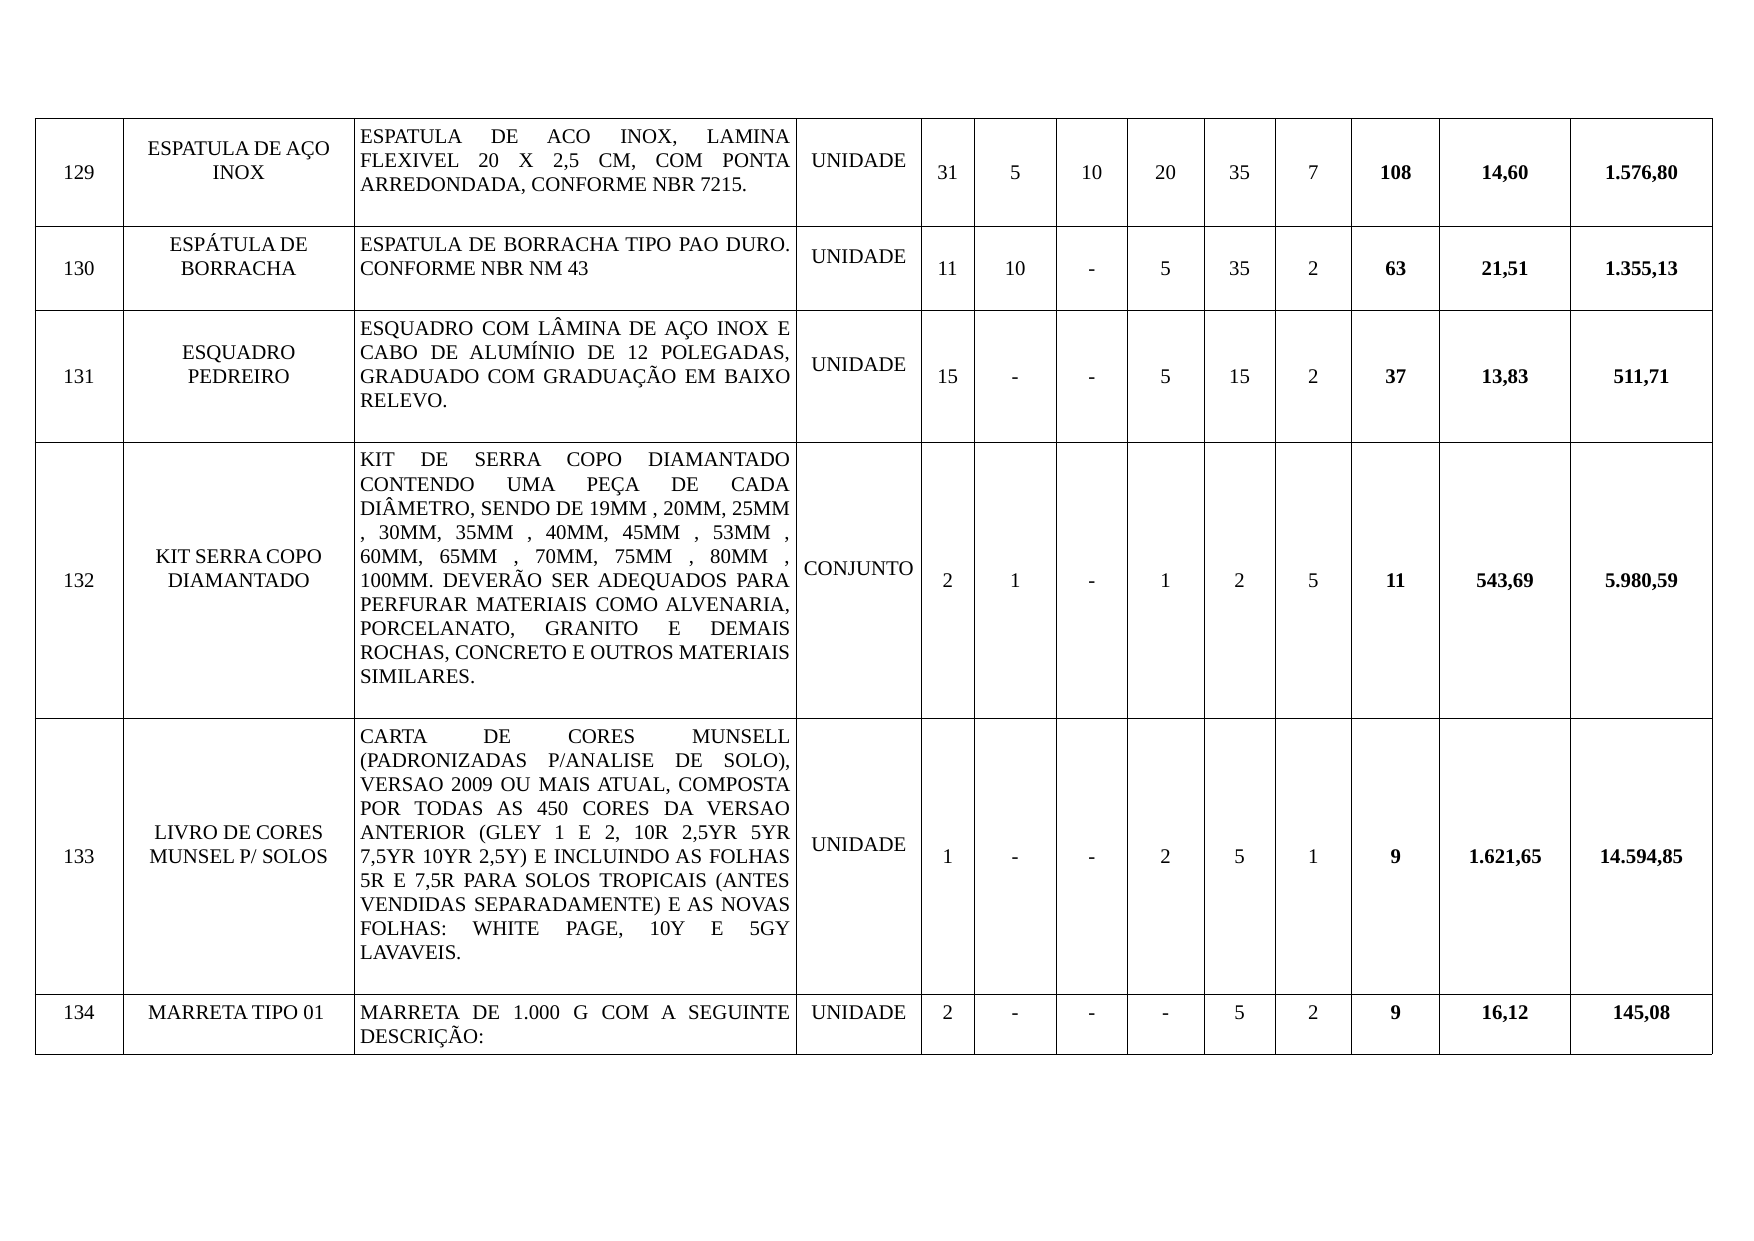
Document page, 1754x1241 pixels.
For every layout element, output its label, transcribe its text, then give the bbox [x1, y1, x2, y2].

table_cell UNIDADE [797, 311, 921, 442]
table_cell UNIDADE [797, 995, 921, 1054]
table_cell 10 [975, 227, 1056, 310]
table_cell 5 [1205, 719, 1275, 994]
table_cell 16,12 [1440, 995, 1570, 1054]
table_cell 5 [1276, 443, 1351, 718]
table_cell KIT SERRA COPO DIAMANTADO [124, 443, 354, 718]
table_cell 132 [36, 443, 123, 718]
table_cell 7 [1276, 119, 1351, 226]
table_cell MARRETA TIPO 01 [124, 995, 354, 1054]
table_cell - [975, 995, 1056, 1054]
table_cell 5 [975, 119, 1056, 226]
table_cell 63 [1352, 227, 1439, 310]
table_cell - [1057, 311, 1127, 442]
table_cell MARRETA DE 1.000 G COM A SEGUINTE DESCRIÇÃO: [355, 995, 796, 1054]
table_cell 14.594,85 [1571, 719, 1712, 994]
table_cell UNIDADE [797, 227, 921, 310]
table_cell 35 [1205, 119, 1275, 226]
table_cell 5.980,59 [1571, 443, 1712, 718]
table_cell 13,83 [1440, 311, 1570, 442]
table_cell CARTA DE CORES MUNSELL (PADRONIZADAS P/ANALISE DE SOLO), VERSAO 2009 OU MAIS ATUAL, COMPOSTA POR TODAS AS 450 CORES DA VERSAO ANTERIOR (GLEY 1 E 2, 10R 2,5YR 5YR 7,5YR 10YR 2,5Y) E INCLUINDO AS FOLHAS 5R E 7,5R PARA SOLOS TROPICAIS (ANTES VENDIDAS SEPARADAMENTE) E AS NOVAS FOLHAS: WHITE PAGE, 10Y E 5GY LAVAVEIS. [355, 719, 796, 994]
table_cell 108 [1352, 119, 1439, 226]
table_cell 10 [1057, 119, 1127, 226]
table_cell 1 [1128, 443, 1204, 718]
table_cell ESPATULA DE AÇO INOX [124, 119, 354, 226]
table_cell 1.576,80 [1571, 119, 1712, 226]
table_cell - [1057, 227, 1127, 310]
table_cell 5 [1128, 227, 1204, 310]
table_cell KIT DE SERRA COPO DIAMANTADO CONTENDO UMA PEÇA DE CADA DIÂMETRO, SENDO DE 19MM , 20MM, 25MM , 30MM, 35MM , 40MM, 45MM , 53MM , 60MM, 65MM , 70MM, 75MM , 80MM , 100MM. DEVERÃO SER ADEQUADOS PARA PERFURAR MATERIAIS COMO ALVENARIA, PORCELANATO, GRANITO E DEMAIS ROCHAS, CONCRETO E OUTROS MATERIAIS SIMILARES. [355, 443, 796, 718]
table_cell 543,69 [1440, 443, 1570, 718]
table_cell ESQUADRO PEDREIRO [124, 311, 354, 442]
table_cell 1.621,65 [1440, 719, 1570, 994]
table_cell 1 [975, 443, 1056, 718]
table_cell 2 [1276, 227, 1351, 310]
table_cell UNIDADE [797, 119, 921, 226]
table_cell UNIDADE [797, 719, 921, 994]
table_cell ESQUADRO COM LÂMINA DE AÇO INOX E CABO DE ALUMÍNIO DE 12 POLEGADAS, GRADUADO COM GRADUAÇÃO EM BAIXO RELEVO. [355, 311, 796, 442]
table_cell - [975, 719, 1056, 994]
table_cell 145,08 [1571, 995, 1712, 1054]
table_cell 2 [1276, 995, 1351, 1054]
table_cell ESPATULA DE ACO INOX, LAMINA FLEXIVEL 20 X 2,5 CM, COM PONTA ARREDONDADA, CONFORME NBR 7215. [355, 119, 796, 226]
table_cell 37 [1352, 311, 1439, 442]
table_cell 11 [1352, 443, 1439, 718]
table_cell 1.355,13 [1571, 227, 1712, 310]
table_cell 2 [1205, 443, 1275, 718]
table_cell - [1128, 995, 1204, 1054]
table_cell 2 [922, 443, 974, 718]
table_cell 131 [36, 311, 123, 442]
table_cell 130 [36, 227, 123, 310]
table_cell 15 [1205, 311, 1275, 442]
table_cell 15 [922, 311, 974, 442]
table_cell 14,60 [1440, 119, 1570, 226]
table_cell 35 [1205, 227, 1275, 310]
table_cell LIVRO DE CORES MUNSEL P/ SOLOS [124, 719, 354, 994]
table_cell 5 [1128, 311, 1204, 442]
table_cell - [1057, 719, 1127, 994]
table_cell 31 [922, 119, 974, 226]
table_cell 1 [922, 719, 974, 994]
table_cell 1 [1276, 719, 1351, 994]
table_cell 2 [1276, 311, 1351, 442]
table_cell 20 [1128, 119, 1204, 226]
table_cell - [975, 311, 1056, 442]
table_cell 133 [36, 719, 123, 994]
table_cell 11 [922, 227, 974, 310]
table_cell 9 [1352, 995, 1439, 1054]
table_cell 511,71 [1571, 311, 1712, 442]
table_cell 134 [36, 995, 123, 1054]
table_cell 9 [1352, 719, 1439, 994]
table_cell ESPATULA DE BORRACHA TIPO PAO DURO. CONFORME NBR NM 43 [355, 227, 796, 310]
table_cell - [1057, 995, 1127, 1054]
table_cell 21,51 [1440, 227, 1570, 310]
table_cell 129 [36, 119, 123, 226]
table_cell 5 [1205, 995, 1275, 1054]
table_cell ESPÁTULA DE BORRACHA [124, 227, 354, 310]
table_cell 2 [922, 995, 974, 1054]
table_cell CONJUNTO [797, 443, 921, 718]
table_cell - [1057, 443, 1127, 718]
table_cell 2 [1128, 719, 1204, 994]
